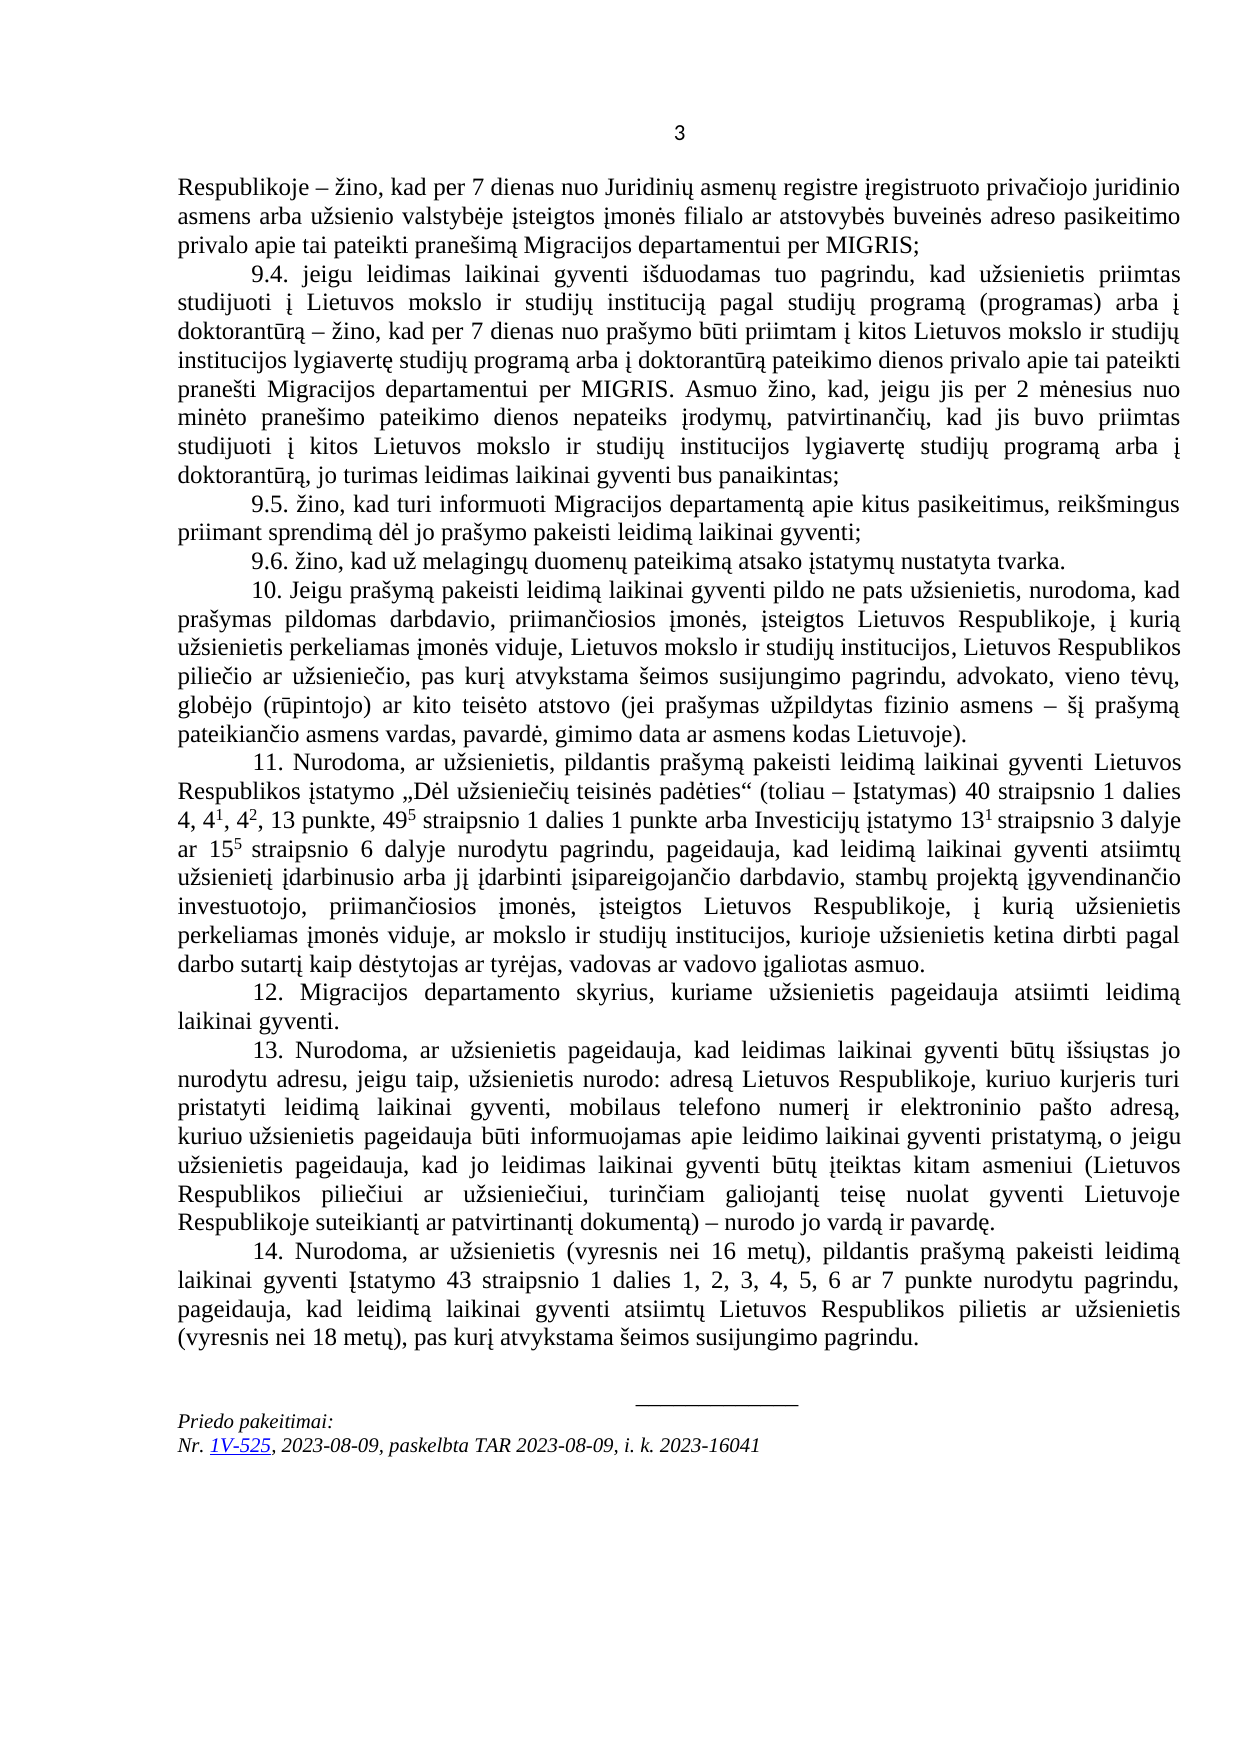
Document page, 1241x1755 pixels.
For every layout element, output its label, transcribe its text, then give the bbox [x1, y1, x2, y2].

text 9.6. žino, kad už melagingų duomenų pateikimą atsako įstatymų nustatyta tvarka. [177, 546, 1181, 575]
text _____________ [177, 1380, 1181, 1409]
text 9.5. žino, kad turi informuoti Migracijos departamentą apie kitus pasikeitimus, reikšmingus priimant sprendimą dėl jo prašymo pakeisti leidimą laikinai gyventi; [177, 489, 1181, 546]
text 14. Nurodoma, ar užsienietis (vyresnis nei 16 metų), pildantis prašymą pakeisti leidimą laikinai gyventi Įstatymo 43 straipsnio 1 dalies 1, 2, 3, 4, 5, 6 ar 7 punkte nurodytu pagrindu, pageidauja, kad leidimą laikinai gyventi atsiimtų Lietuvos Respublikos pilietis ar užsienietis (vyresnis nei 18 metų), pas kurį atvykstama šeimos susijungimo pagrindu. [177, 1236, 1181, 1351]
text 10. Jeigu prašymą pakeisti leidimą laikinai gyventi pildo ne pats užsienietis, nurodoma, kad prašymas pildomas darbdavio, priimančiosios įmonės, įsteigtos Lietuvos Respublikoje, į kurią užsienietis perkeliamas įmonės viduje, Lietuvos mokslo ir studijų institucijos, Lietuvos Respublikos piliečio ar užsieniečio, pas kurį atvykstama šeimos susijungimo pagrindu, advokato, vieno tėvų, globėjo (rūpintojo) ar kito teisėto atstovo (jei prašymas užpildytas fizinio asmens – šį prašymą pateikiančio asmens vardas, pavardė, gimimo data ar asmens kodas Lietuvoje). [177, 575, 1181, 747]
text 12. Migracijos departamento skyrius, kuriame užsienietis pageidauja atsiimti leidimą laikinai gyventi. [177, 977, 1181, 1035]
text 11. Nurodoma, ar užsienietis, pildantis prašymą pakeisti leidimą laikinai gyventi Lietuvos Respublikos įstatymo „Dėl užsieniečių teisinės padėties“ (toliau – Įstatymas) 40 straipsnio 1 dalies 4, 41, 42, 13 punkte, 495 straipsnio 1 dalies 1 punkte arba Investicijų įstatymo 131 straipsnio 3 dalyje ar 155 straipsnio 6 dalyje nurodytu pagrindu, pageidauja, kad leidimą laikinai gyventi atsiimtų užsienietį įdarbinusio arba jį įdarbinti įsipareigojančio darbdavio, stambų projektą įgyvendinančio investuotojo, priimančiosios įmonės, įsteigtos Lietuvos Respublikoje, į kurią užsienietis perkeliamas įmonės viduje, ar mokslo ir studijų institucijos, kurioje užsienietis ketina dirbti pagal darbo sutartį kaip dėstytojas ar tyrėjas, vadovas ar vadovo įgaliotas asmuo. [177, 747, 1181, 977]
text Respublikoje – žino, kad per 7 dienas nuo Juridinių asmenų registre įregistruoto privačiojo juridinio asmens arba užsienio valstybėje įsteigtos įmonės filialo ar atstovybės buveinės adreso pasikeitimo privalo apie tai pateikti pranešimą Migracijos departamentui per MIGRIS; [177, 172, 1181, 259]
text Nr. 1V-525, 2023-08-09, paskelbta TAR 2023-08-09, i. k. 2023-16041 [177, 1433, 1181, 1457]
text Priedo pakeitimai: [177, 1409, 1181, 1433]
text 13. Nurodoma, ar užsienietis pageidauja, kad leidimas laikinai gyventi būtų išsiųstas jo nurodytu adresu, jeigu taip, užsienietis nurodo: adresą Lietuvos Respublikoje, kuriuo kurjeris turi pristatyti leidimą laikinai gyventi, mobilaus telefono numerį ir elektroninio pašto adresą, kuriuo užsienietis pageidauja būti informuojamas apie leidimo laikinai gyventi pristatymą, o jeigu užsienietis pageidauja, kad jo leidimas laikinai gyventi būtų įteiktas kitam asmeniui (Lietuvos Respublikos piliečiui ar užsieniečiui, turinčiam galiojantį teisę nuolat gyventi Lietuvoje Respublikoje suteikiantį ar patvirtinantį dokumentą) – nurodo jo vardą ir pavardę. [177, 1035, 1181, 1236]
text 9.4. jeigu leidimas laikinai gyventi išduodamas tuo pagrindu, kad užsienietis priimtas studijuoti į Lietuvos mokslo ir studijų instituciją pagal studijų programą (programas) arba į doktorantūrą – žino, kad per 7 dienas nuo prašymo būti priimtam į kitos Lietuvos mokslo ir studijų institucijos lygiavertę studijų programą arba į doktorantūrą pateikimo dienos privalo apie tai pateikti pranešti Migracijos departamentui per MIGRIS. Asmuo žino, kad, jeigu jis per 2 mėnesius nuo minėto pranešimo pateikimo dienos nepateiks įrodymų, patvirtinančių, kad jis buvo priimtas studijuoti į kitos Lietuvos mokslo ir studijų institucijos lygiavertę studijų programą arba į doktorantūrą, jo turimas leidimas laikinai gyventi bus panaikintas; [177, 259, 1181, 489]
